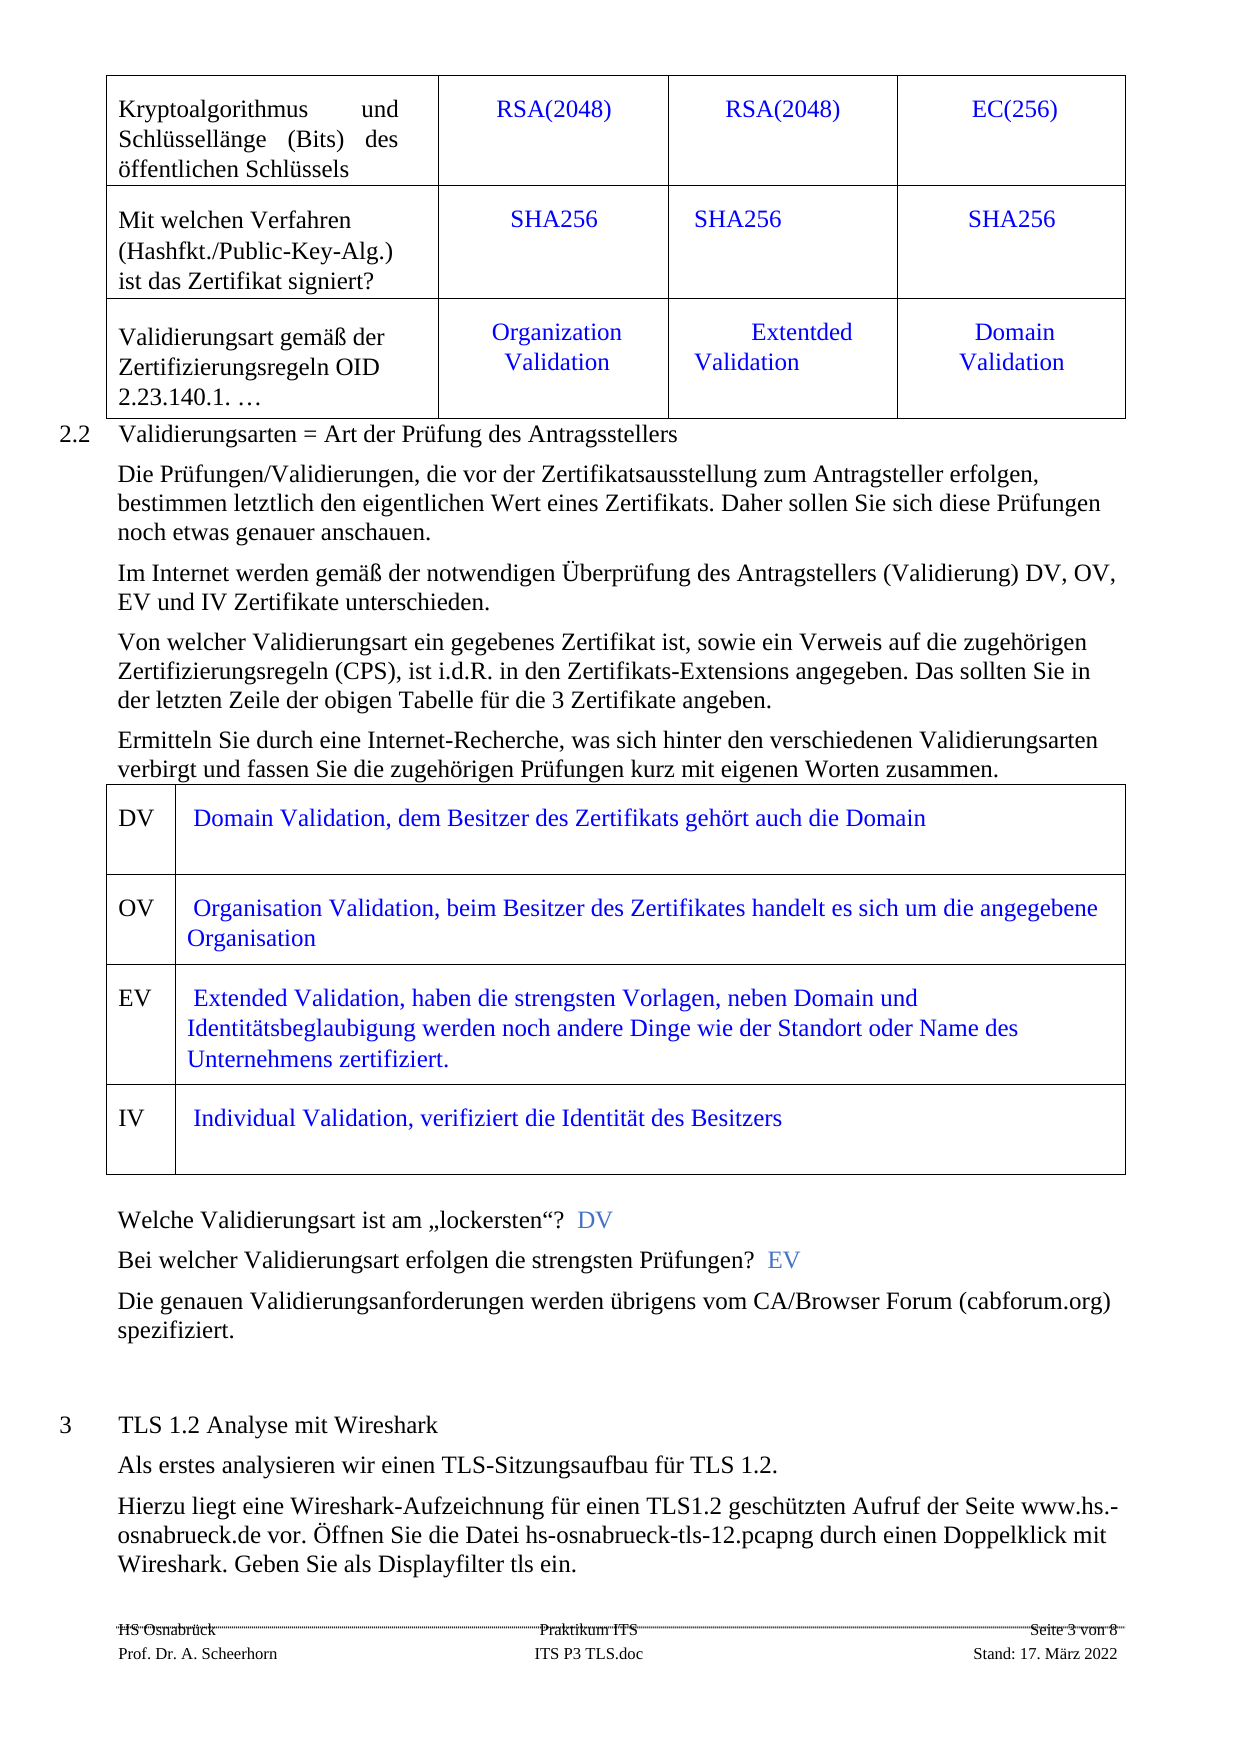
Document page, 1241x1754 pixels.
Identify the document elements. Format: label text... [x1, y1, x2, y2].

table_cell Organization Validation [439, 299, 668, 418]
table_cell Mit welchen Verfahren (Hashfkt./Public-Key-Alg.) ist das Zertifikat signiert? [107, 186, 438, 298]
table_cell OV [107, 875, 175, 964]
list Validierungsarten = Art der Prüfung des Antragsstellers [59, 419, 1122, 448]
text Von welcher Validierungsart ein gegebenes Zertifikat ist, sowie ein Verweis auf die zugehörigen Zertifizierungsregeln (CPS), ist i.d.R. in den Zertifikats-Extensions angegeben. Das sollten Sie in der letzten Zeile der obigen Tabelle für die 3 Zertifikate angeben. [117, 627, 1122, 713]
table_cell EC(256) [898, 76, 1125, 185]
list TLS 1.2 Analyse mit Wireshark [59, 1410, 1122, 1439]
text Als erstes analysieren wir einen TLS-Sitzungsaufbau für TLS 1.2. [117, 1450, 1122, 1479]
table_cell Validierungsart gemäß der Zertifizierungsregeln OID 2.23.140.1. … [107, 299, 438, 418]
table_header DV [107, 785, 175, 874]
text Hierzu liegt eine Wireshark-Aufzeichnung für einen TLS1.2 geschützten Aufruf der Seite www.hs.-osnabrueck.de vor. Öffnen Sie die Datei hs-osnabrueck-tls-12.pcapng durch einen Doppelklick mit Wireshark. Geben Sie als Displayfilter tls ein. [117, 1491, 1122, 1577]
table_cell Individual Validation, verifiziert die Identität des Besitzers [176, 1085, 1125, 1174]
table_cell SHA256 [669, 186, 897, 298]
table_cell RSA(2048) [439, 76, 668, 185]
table_cell Kryptoalgorithmus und Schlüssellänge (Bits) des öffentlichen Schlüssels [107, 76, 438, 185]
table_cell EV [107, 965, 175, 1084]
text Die Prüfungen/Validierungen, die vor der Zertifikatsausstellung zum Antragsteller erfolgen, bestimmen letztlich den eigentlichen Wert eines Zertifikats. Daher sollen Sie sich diese Prüfungen noch etwas genauer anschauen. [117, 459, 1122, 546]
table_cell SHA256 [439, 186, 668, 298]
table_cell Organisation Validation, beim Besitzer des Zertifikates handelt es sich um die angegebene Organisation [176, 875, 1125, 964]
table_cell Domain Validation [898, 299, 1125, 418]
table_cell Extended Validation, haben die strengsten Vorlagen, neben Domain und Identitätsbeglaubigung werden noch andere Dinge wie der Standort oder Name des Unternehmens zertifiziert. [176, 965, 1125, 1084]
table_cell Extentded Validation [669, 299, 897, 418]
text Ermitteln Sie durch eine Internet-Recherche, was sich hinter den verschiedenen Validierungsarten verbirgt und fassen Sie die zugehörigen Prüfungen kurz mit eigenen Worten zusammen. [117, 725, 1122, 783]
table_cell SHA256 [898, 186, 1125, 298]
text Welche Validierungsart ist am „lockersten“? DV [117, 1205, 1122, 1234]
table_cell RSA(2048) [669, 76, 897, 185]
text Bei welcher Validierungsart erfolgen die strengsten Prüfungen? EV [117, 1246, 1122, 1274]
text Die genauen Validierungsanforderungen werden übrigens vom CA/Browser Forum (cabforum.org) spezifiziert. [117, 1286, 1122, 1344]
text Im Internet werden gemäß der notwendigen Überprüfung des Antragstellers (Validierung) DV, OV, EV und IV Zertifikate unterschieden. [117, 558, 1122, 615]
table_cell IV [107, 1085, 175, 1174]
table_header Domain Validation, dem Besitzer des Zertifikats gehört auch die Domain [176, 785, 1125, 874]
